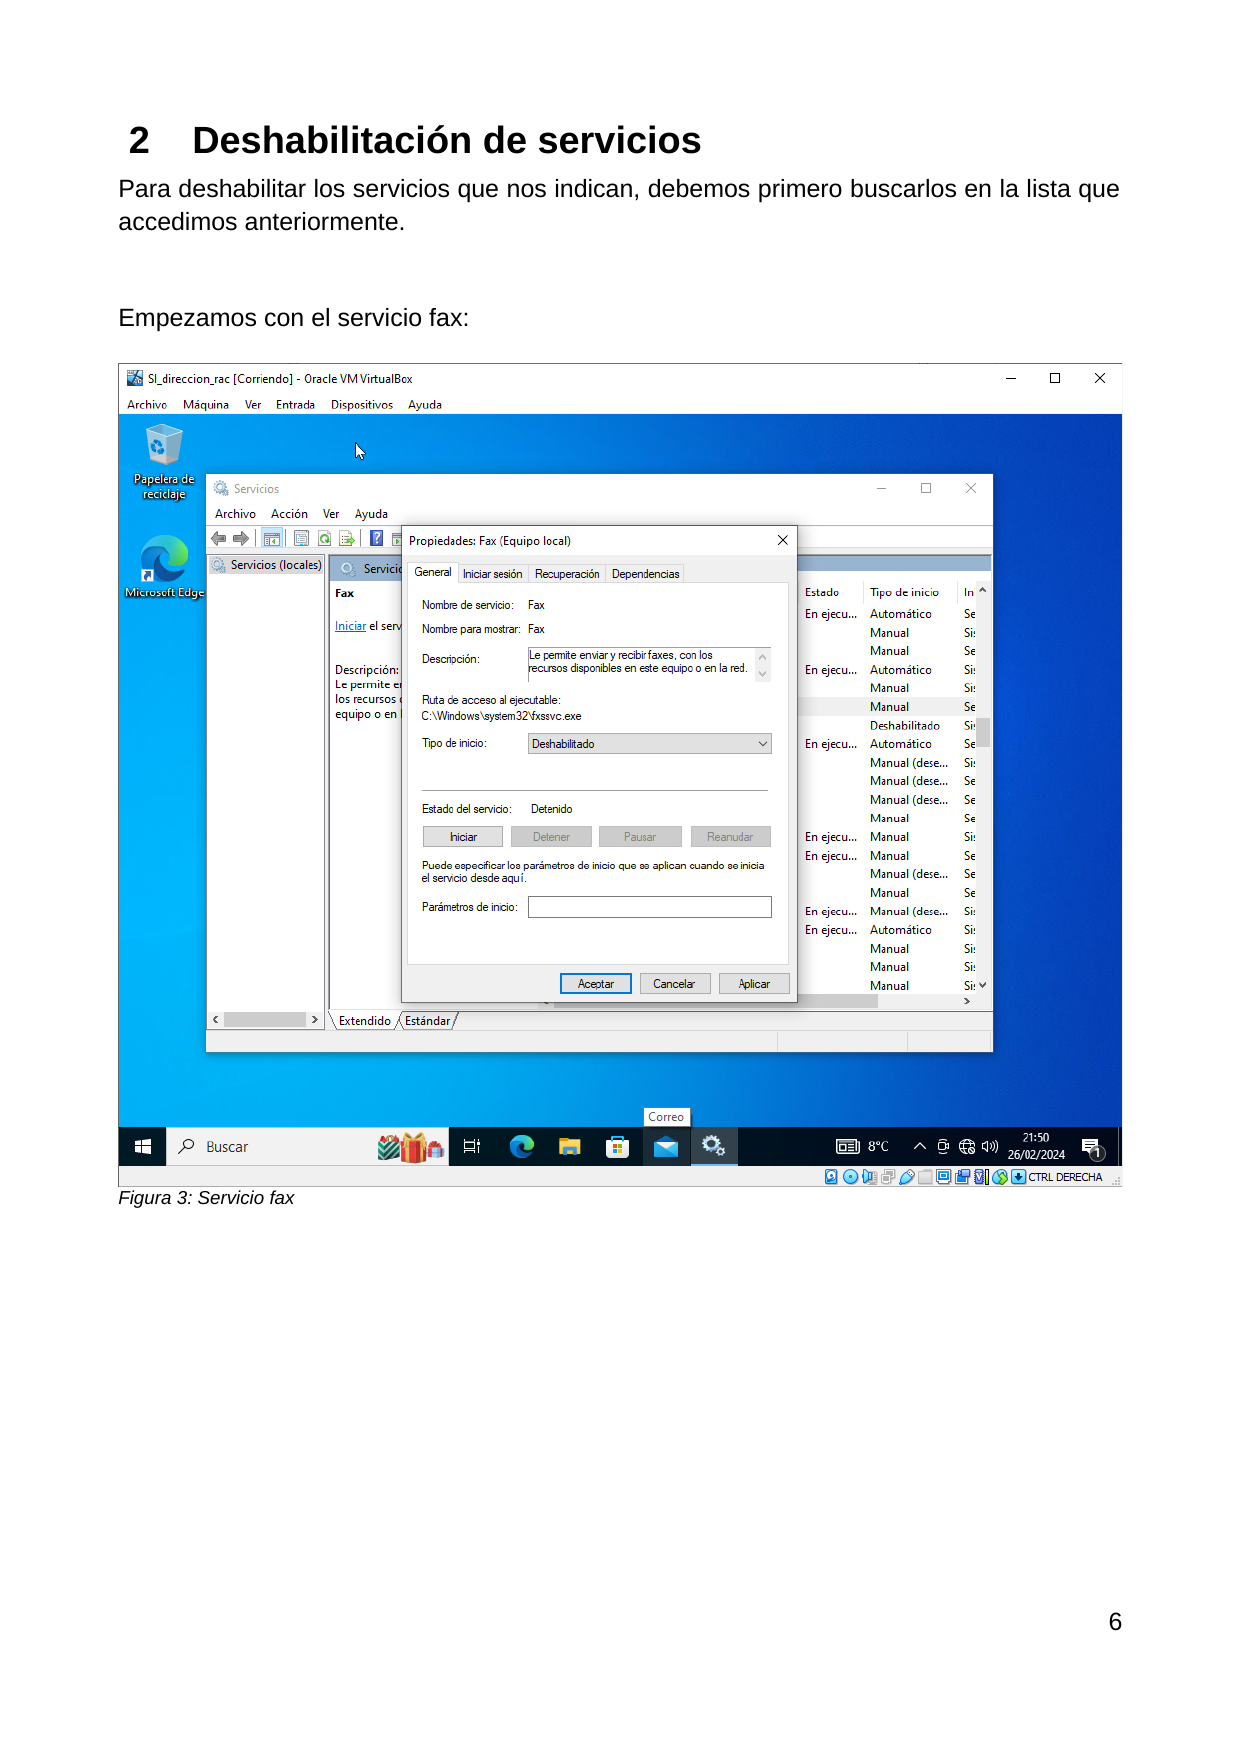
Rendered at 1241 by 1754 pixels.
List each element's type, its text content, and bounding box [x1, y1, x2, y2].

text Figura 3: Servicio fax [118, 1187, 1122, 1209]
picture [142, 536, 187, 581]
text Para deshabilitar los servicios que nos indican, debemos primero buscarlos en la lista que accedimos anteriormente. [118, 174, 1122, 236]
text Empezamos con el servicio fax: [118, 303, 1122, 332]
picture [126, 589, 141, 595]
picture [118, 472, 140, 482]
picture [160, 590, 173, 595]
picture [142, 475, 170, 485]
picture [118, 363, 1123, 1187]
subtitle Deshabilitación de servicios [118, 118, 1122, 162]
picture [168, 490, 183, 500]
picture [182, 475, 193, 483]
picture [185, 589, 202, 597]
